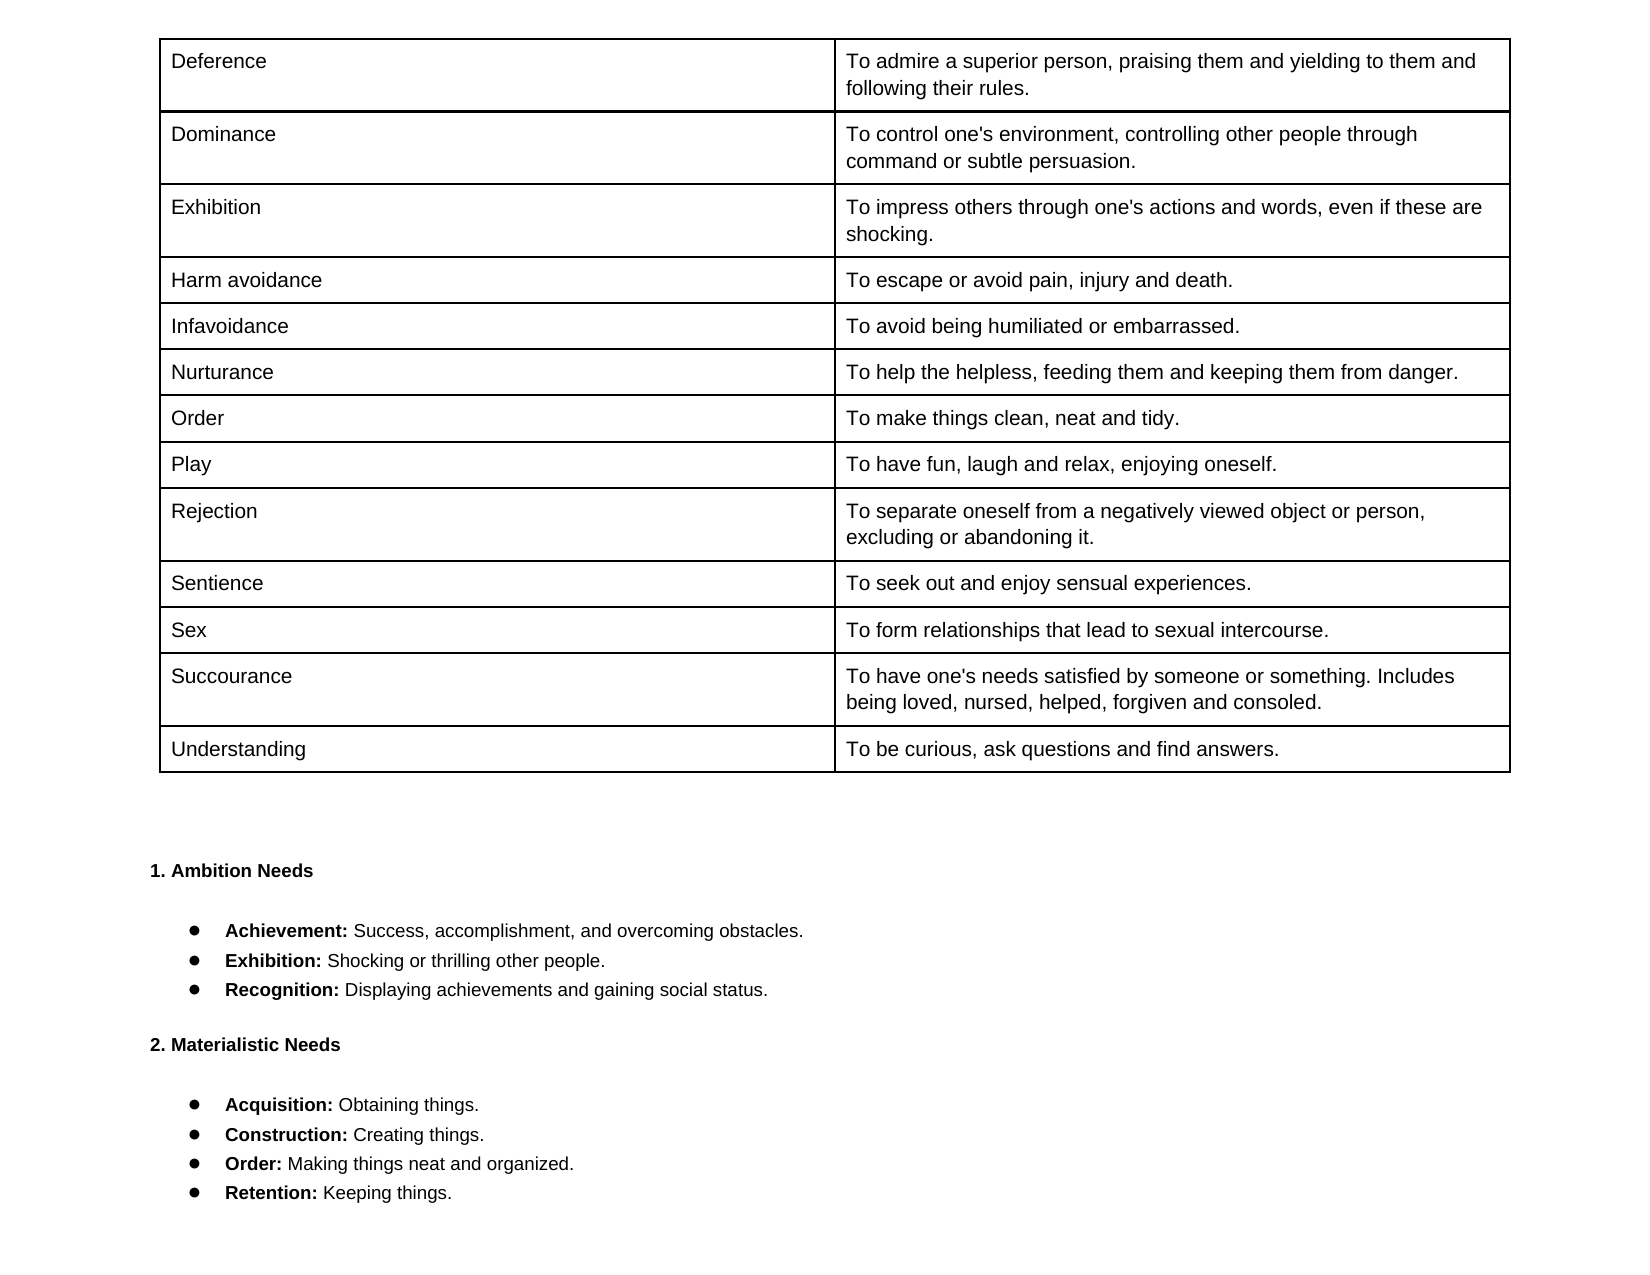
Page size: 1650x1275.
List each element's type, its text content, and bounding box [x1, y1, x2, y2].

table_cell Succourance [161, 654, 834, 724]
table_cell Harm avoidance [161, 258, 834, 302]
list Construction: Creating things. [187, 1120, 1477, 1146]
table_cell To form relationships that lead to sexual intercourse. [836, 608, 1509, 652]
table_cell Infavoidance [161, 304, 834, 348]
table_cell Order [161, 396, 834, 441]
subtitle 2. Materialistic Needs [150, 1034, 1477, 1055]
table_cell To have fun, laugh and relax, enjoying oneself. [836, 443, 1509, 487]
table_cell To help the helpless, feeding them and keeping them from danger. [836, 350, 1509, 394]
table_cell Understanding [161, 727, 834, 771]
subtitle 1. Ambition Needs [150, 861, 1477, 882]
table_cell To impress others through one's actions and words, even if these are shocking. [836, 185, 1509, 256]
table_cell Rejection [161, 489, 834, 559]
list Achievement: Success, accomplishment, and overcoming obstacles. [187, 917, 1477, 943]
table_cell To be curious, ask questions and find answers. [836, 727, 1509, 771]
table_cell Sentience [161, 562, 834, 606]
list Recognition: Displaying achievements and gaining social status. [187, 976, 1477, 1002]
table_cell To have one's needs satisfied by someone or something. Includes being loved, nursed, helped, forgiven and consoled. [836, 654, 1509, 724]
table_cell To avoid being humiliated or embarrassed. [836, 304, 1509, 348]
table_cell Play [161, 443, 834, 487]
table_cell Deference [161, 40, 834, 110]
table_cell To make things clean, neat and tidy. [836, 396, 1509, 441]
list Acquisition: Obtaining things. [187, 1091, 1477, 1117]
table_cell To separate oneself from a negatively viewed object or person, excluding or abandoning it. [836, 489, 1509, 559]
table_cell To admire a superior person, praising them and yielding to them and following their rules. [836, 40, 1509, 110]
list Exhibition: Shocking or thrilling other people. [187, 947, 1477, 972]
table_cell Nurturance [161, 350, 834, 394]
table_cell To control one's environment, controlling other people through command or subtle persuasion. [836, 113, 1509, 183]
list Retention: Keeping things. [187, 1179, 1477, 1205]
table_cell To escape or avoid pain, injury and death. [836, 258, 1509, 302]
table_cell Dominance [161, 113, 834, 183]
table_cell Sex [161, 608, 834, 652]
list Order: Making things neat and organized. [187, 1150, 1477, 1175]
table_cell Exhibition [161, 185, 834, 256]
table_cell To seek out and enjoy sensual experiences. [836, 562, 1509, 606]
